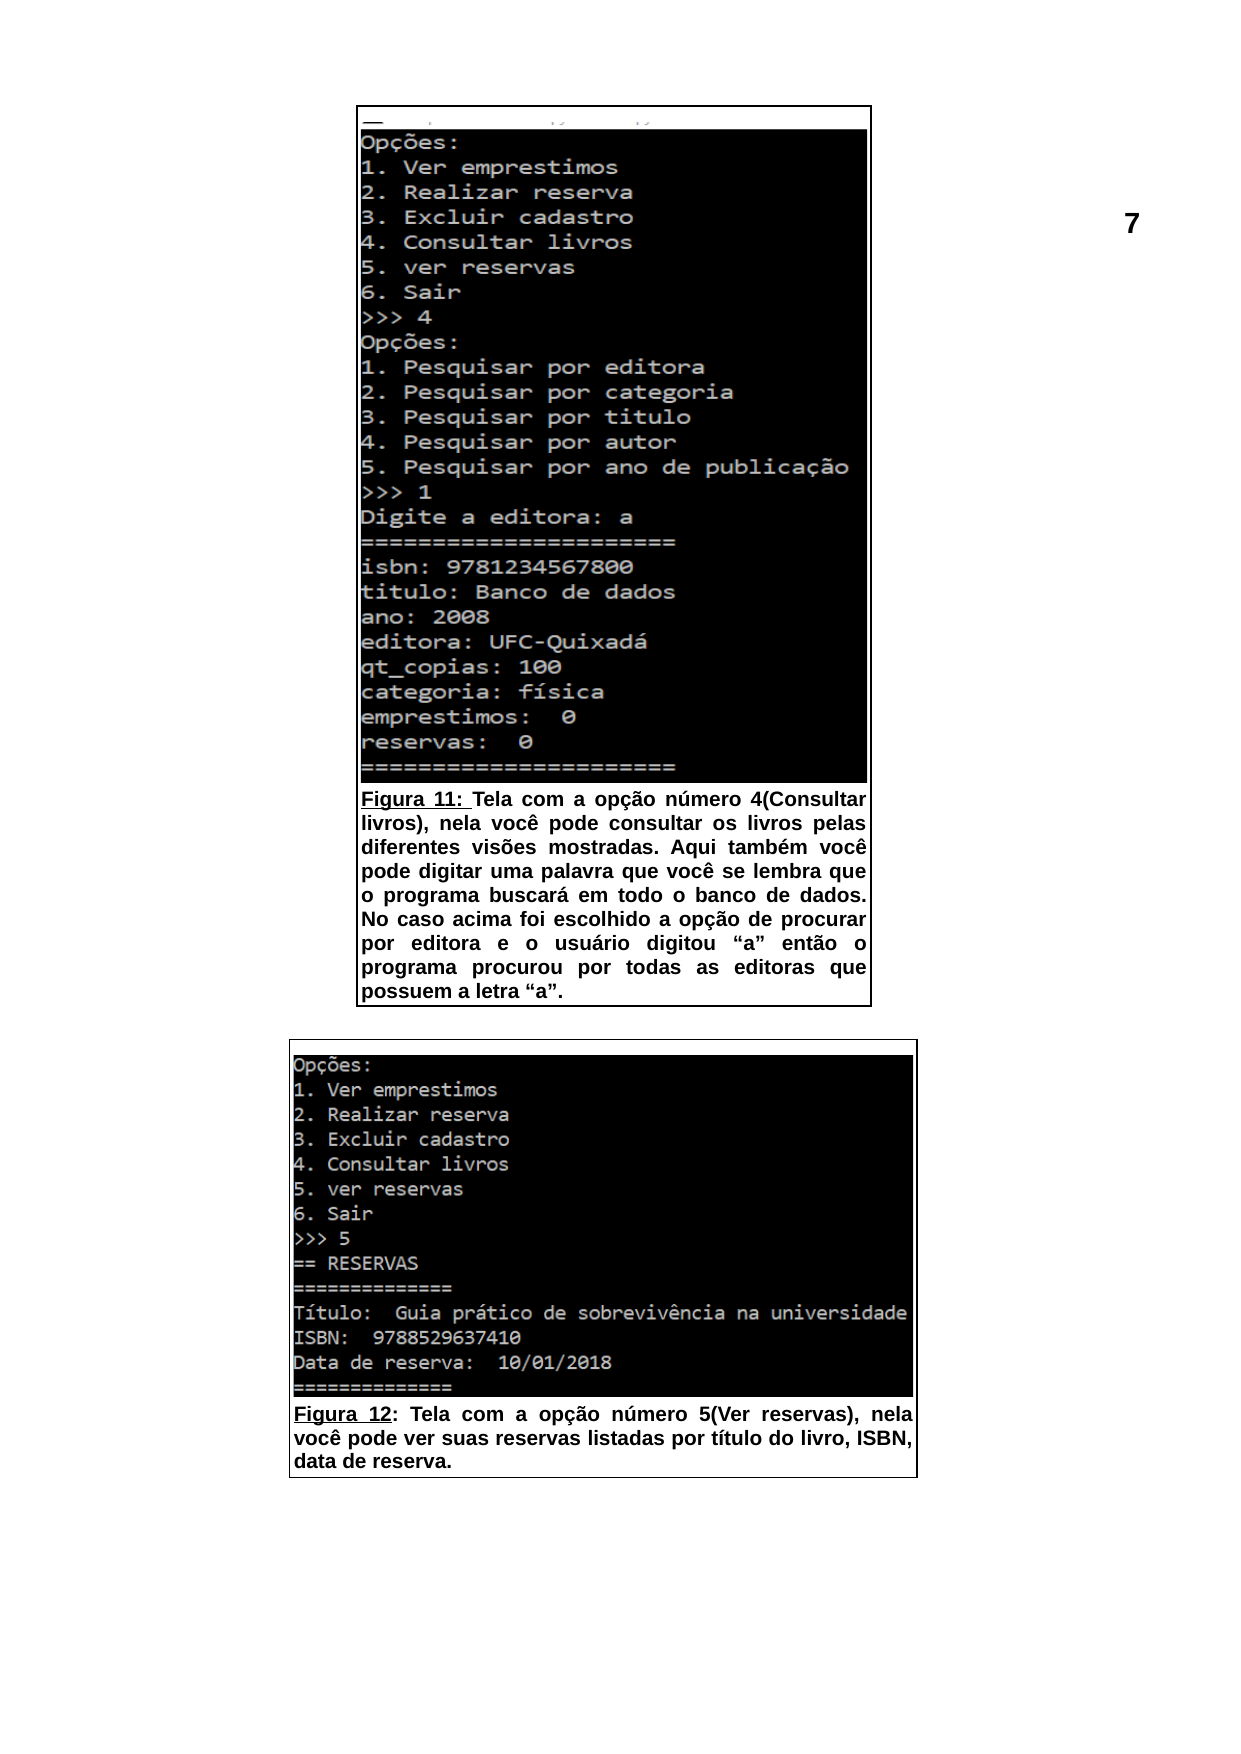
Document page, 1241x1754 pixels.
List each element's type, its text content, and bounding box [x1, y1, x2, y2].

picture [293, 1055, 914, 1397]
text Figura 12: Tela com a opção número 5(Ver reservas), nela você pode ver suas reservas listadas por título do livro, ISBN, data de reserva. [293, 1397, 913, 1473]
text Figura 11: Tela com a opção número 4(Consultar livros), nela você pode consultar os livros pelas diferentes visões mostradas. Aqui também você pode digitar uma palavra que você se lembra que o programa buscará em todo o banco de dados. No caso acima foi escolhido a opção de procurar por editora e o usuário digitou “a” então o programa procurou por todas as editoras que possuem a letra “a”. [361, 783, 867, 1002]
picture [360, 122, 868, 783]
